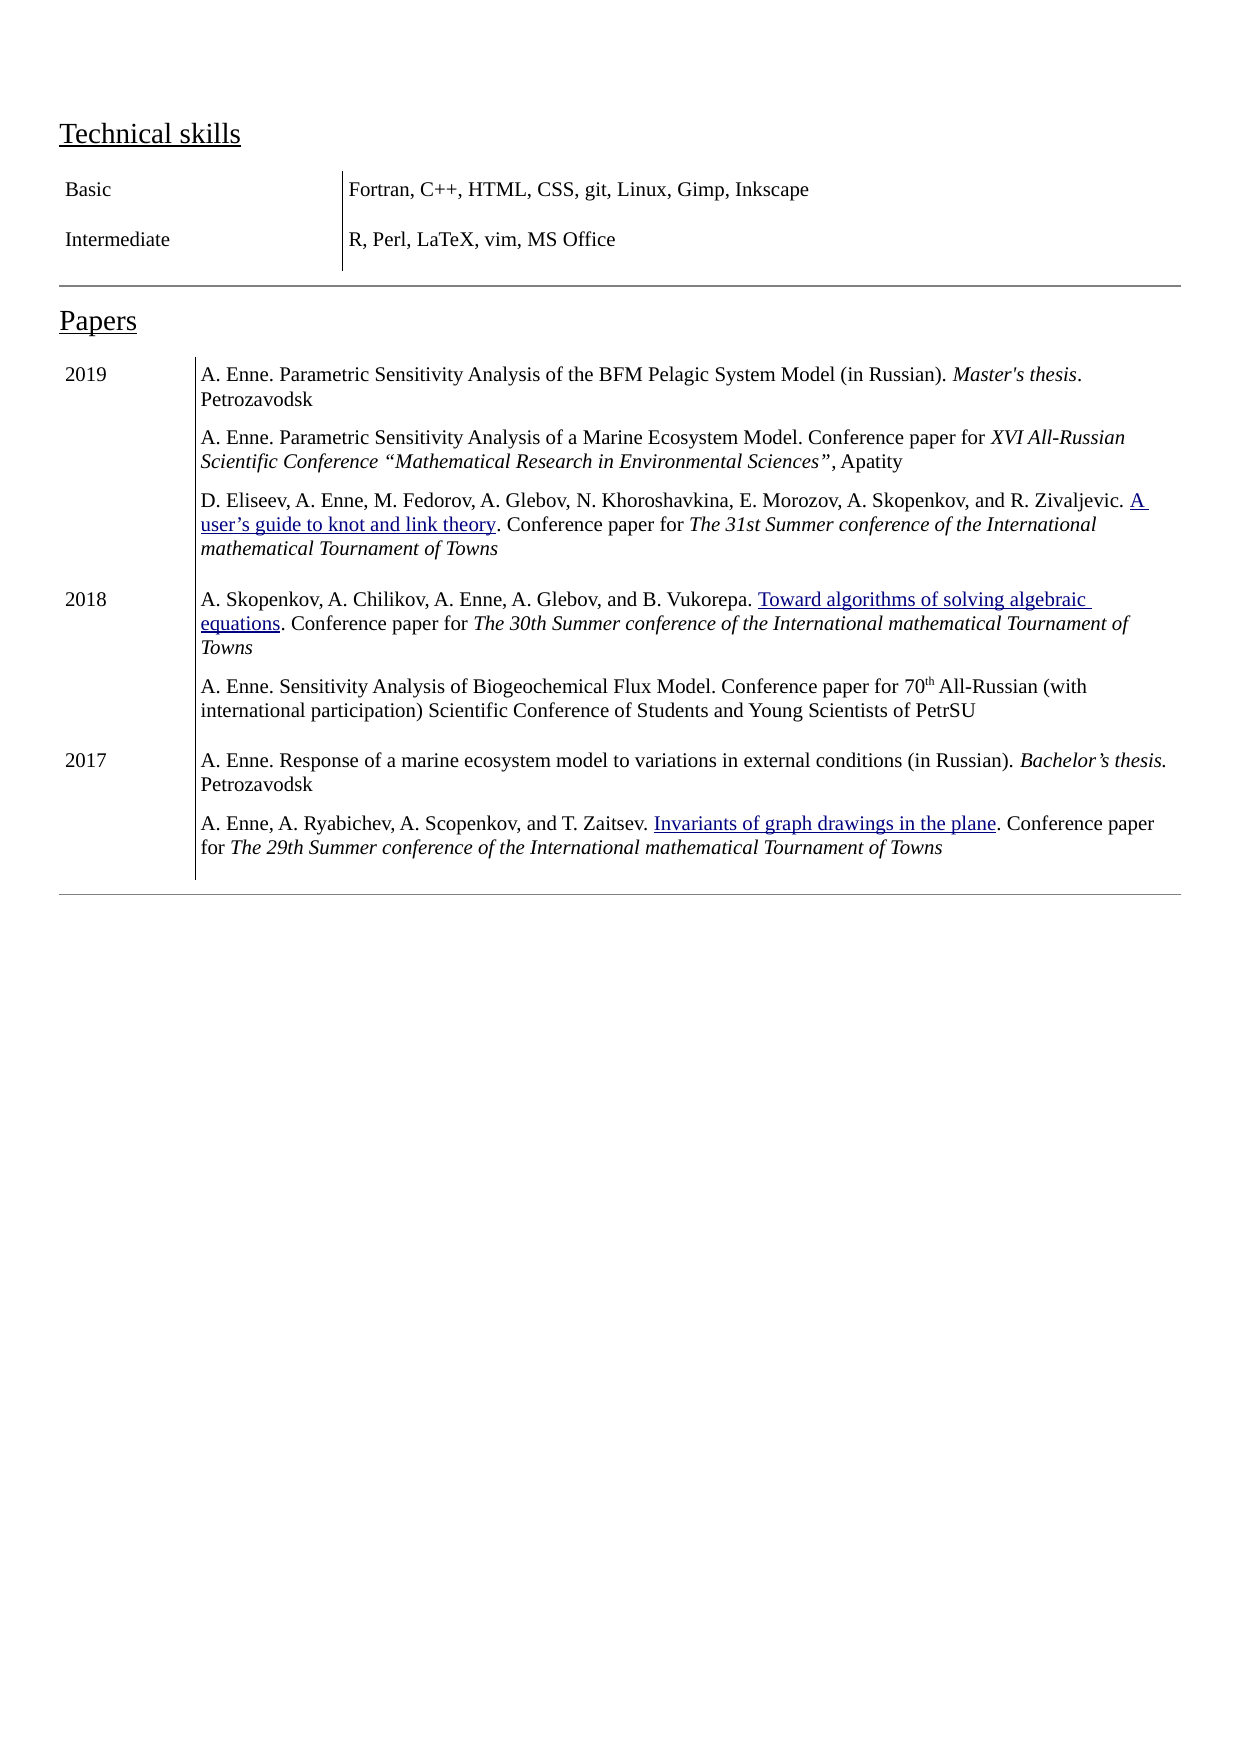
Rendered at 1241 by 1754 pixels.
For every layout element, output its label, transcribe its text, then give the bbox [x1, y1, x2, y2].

table_header Fortran, C++, HTML, CSS, git, Linux, Gimp, Inkscape [343, 171, 1181, 221]
table_header 2019 [59, 357, 195, 581]
text Papers [59, 303, 1181, 337]
table_header A. Enne. Parametric Sensitivity Analysis of the BFM Pelagic System Model (in Russian). Master's thesis. Petrozavodsk A. Enne. Parametric Sensitivity Analysis of a Marine Ecosystem Model. Conference paper for XVI All-Russian Scientific Conference “Mathematical Research in Environmental Sciences”, Apatity D. Eliseev, A. Enne, M. Fedorov, A. Glebov, N. Khoroshavkina, E. Morozov, A. Skopenkov, and R. Zivaljevic. A user’s guide to knot and link theory. Conference paper for The 31st Summer conference of the International mathematical Tournament of Towns [196, 357, 1181, 581]
table_cell A. Enne. Response of a marine ecosystem model to variations in external conditions (in Russian). Bachelor’s thesis. Petrozavodsk A. Enne, A. Ryabichev, A. Scopenkov, and T. Zaitsev. Invariants of graph drawings in the plane. Conference paper for The 29th Summer conference of the International mathematical Tournament of Towns [196, 742, 1181, 879]
text Technical skills [59, 112, 1181, 151]
table_cell R, Perl, LaTeX, vim, MS Office [343, 221, 1181, 271]
table_header Basic [59, 171, 342, 221]
table_cell 2018 [59, 581, 195, 742]
table_cell 2017 [59, 742, 195, 879]
table_cell Intermediate [59, 221, 342, 271]
table_cell A. Skopenkov, A. Chilikov, A. Enne, A. Glebov, and B. Vukorepa. Toward algorithms of solving algebraic equations. Conference paper for The 30th Summer conference of the International mathematical Tournament of Towns A. Enne. Sensitivity Analysis of Biogeochemical Flux Model. Conference paper for 70th All-Russian (with international participation) Scientific Conference of Students and Young Scientists of PetrSU [196, 581, 1181, 742]
